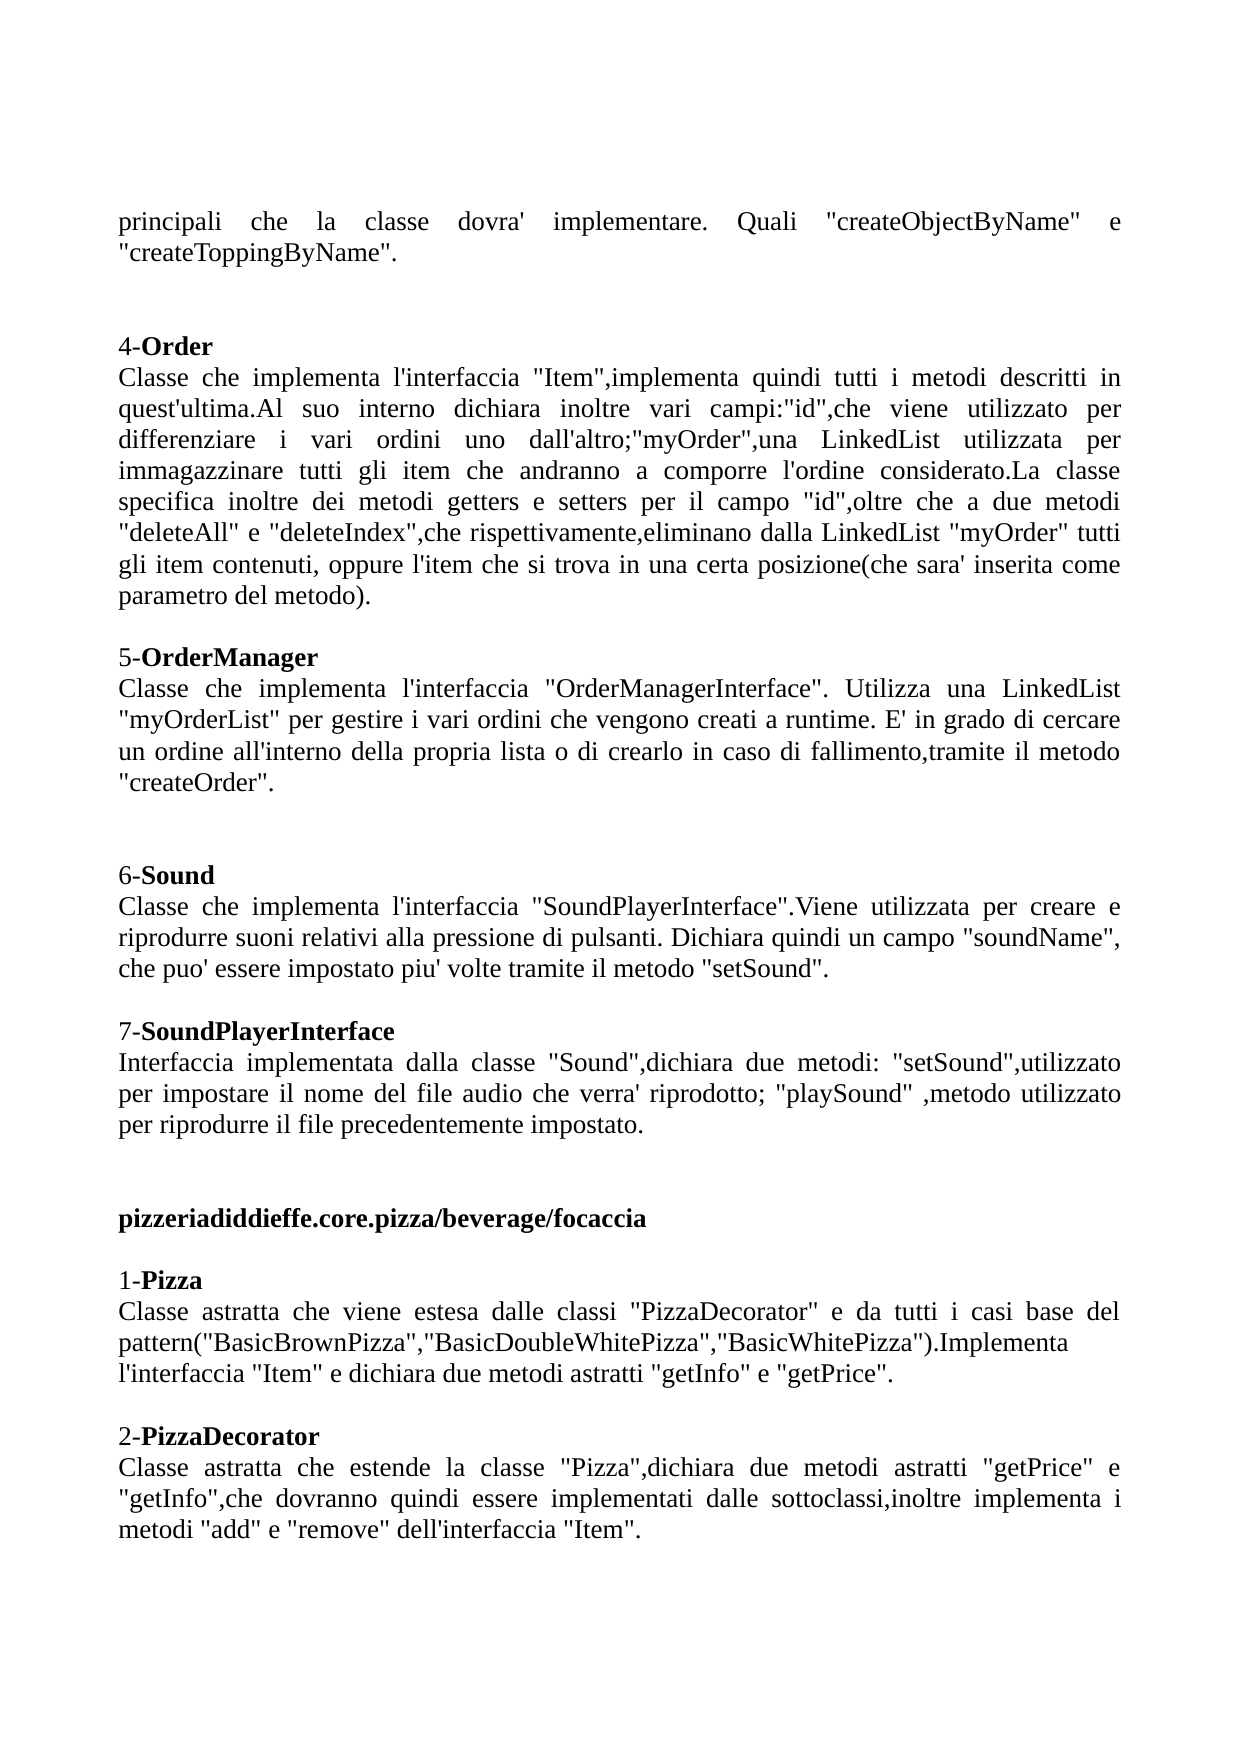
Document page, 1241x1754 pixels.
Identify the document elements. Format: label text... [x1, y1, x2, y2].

text Classe che implementa l'interfaccia "OrderManagerInterface". Utilizza una LinkedList "myOrderList" per gestire i vari ordini che vengono creati a runtime. E' in grado di cercare un ordine all'interno della propria lista o di crearlo in caso di fallimento,tramite il metodo "createOrder". [118, 672, 1122, 797]
text Interfaccia implementata dalla classe "Sound",dichiara due metodi: "setSound",utilizzato per impostare il nome del file audio che verra' riprodotto; "playSound" ,metodo utilizzato per riprodurre il file precedentemente impostato. [118, 1046, 1122, 1139]
text 4-Order [118, 330, 1122, 361]
text 2-PizzaDecorator [118, 1420, 1122, 1451]
text 7-SoundPlayerInterface [118, 1015, 1122, 1046]
text Classe astratta che estende la classe "Pizza",dichiara due metodi astratti "getPrice" e "getInfo",che dovranno quindi essere implementati dalle sottoclassi,inoltre implementa i metodi "add" e "remove" dell'interfaccia "Item". [118, 1451, 1122, 1544]
text principali che la classe dovra' implementare. Quali "createObjectByName" e "createToppingByName". [118, 205, 1122, 267]
text Classe che implementa l'interfaccia "Item",implementa quindi tutti i metodi descritti in quest'ultima.Al suo interno dichiara inoltre vari campi:"id",che viene utilizzato per differenziare i vari ordini uno dall'altro;"myOrder",una LinkedList utilizzata per immagazzinare tutti gli item che andranno a comporre l'ordine considerato.La classe specifica inoltre dei metodi getters e setters per il campo "id",oltre che a due metodi "deleteAll" e "deleteIndex",che rispettivamente,eliminano dalla LinkedList "myOrder" tutti gli item contenuti, oppure l'item che si trova in una certa posizione(che sara' inserita come parametro del metodo). [118, 361, 1122, 610]
text 1-Pizza [118, 1264, 1122, 1295]
text 5-OrderManager [118, 641, 1122, 672]
text 6-Sound [118, 859, 1122, 890]
text pizzeriadiddieffe.core.pizza/beverage/focaccia [118, 1202, 1122, 1233]
text Classe astratta che viene estesa dalle classi "PizzaDecorator" e da tutti i casi base del pattern("BasicBrownPizza","BasicDoubleWhitePizza","BasicWhitePizza").Implementa l'interfaccia "Item" e dichiara due metodi astratti "getInfo" e "getPrice". [118, 1295, 1122, 1389]
text Classe che implementa l'interfaccia "SoundPlayerInterface".Viene utilizzata per creare e riprodurre suoni relativi alla pressione di pulsanti. Dichiara quindi un campo "soundName", che puo' essere impostato piu' volte tramite il metodo "setSound". [118, 890, 1122, 984]
